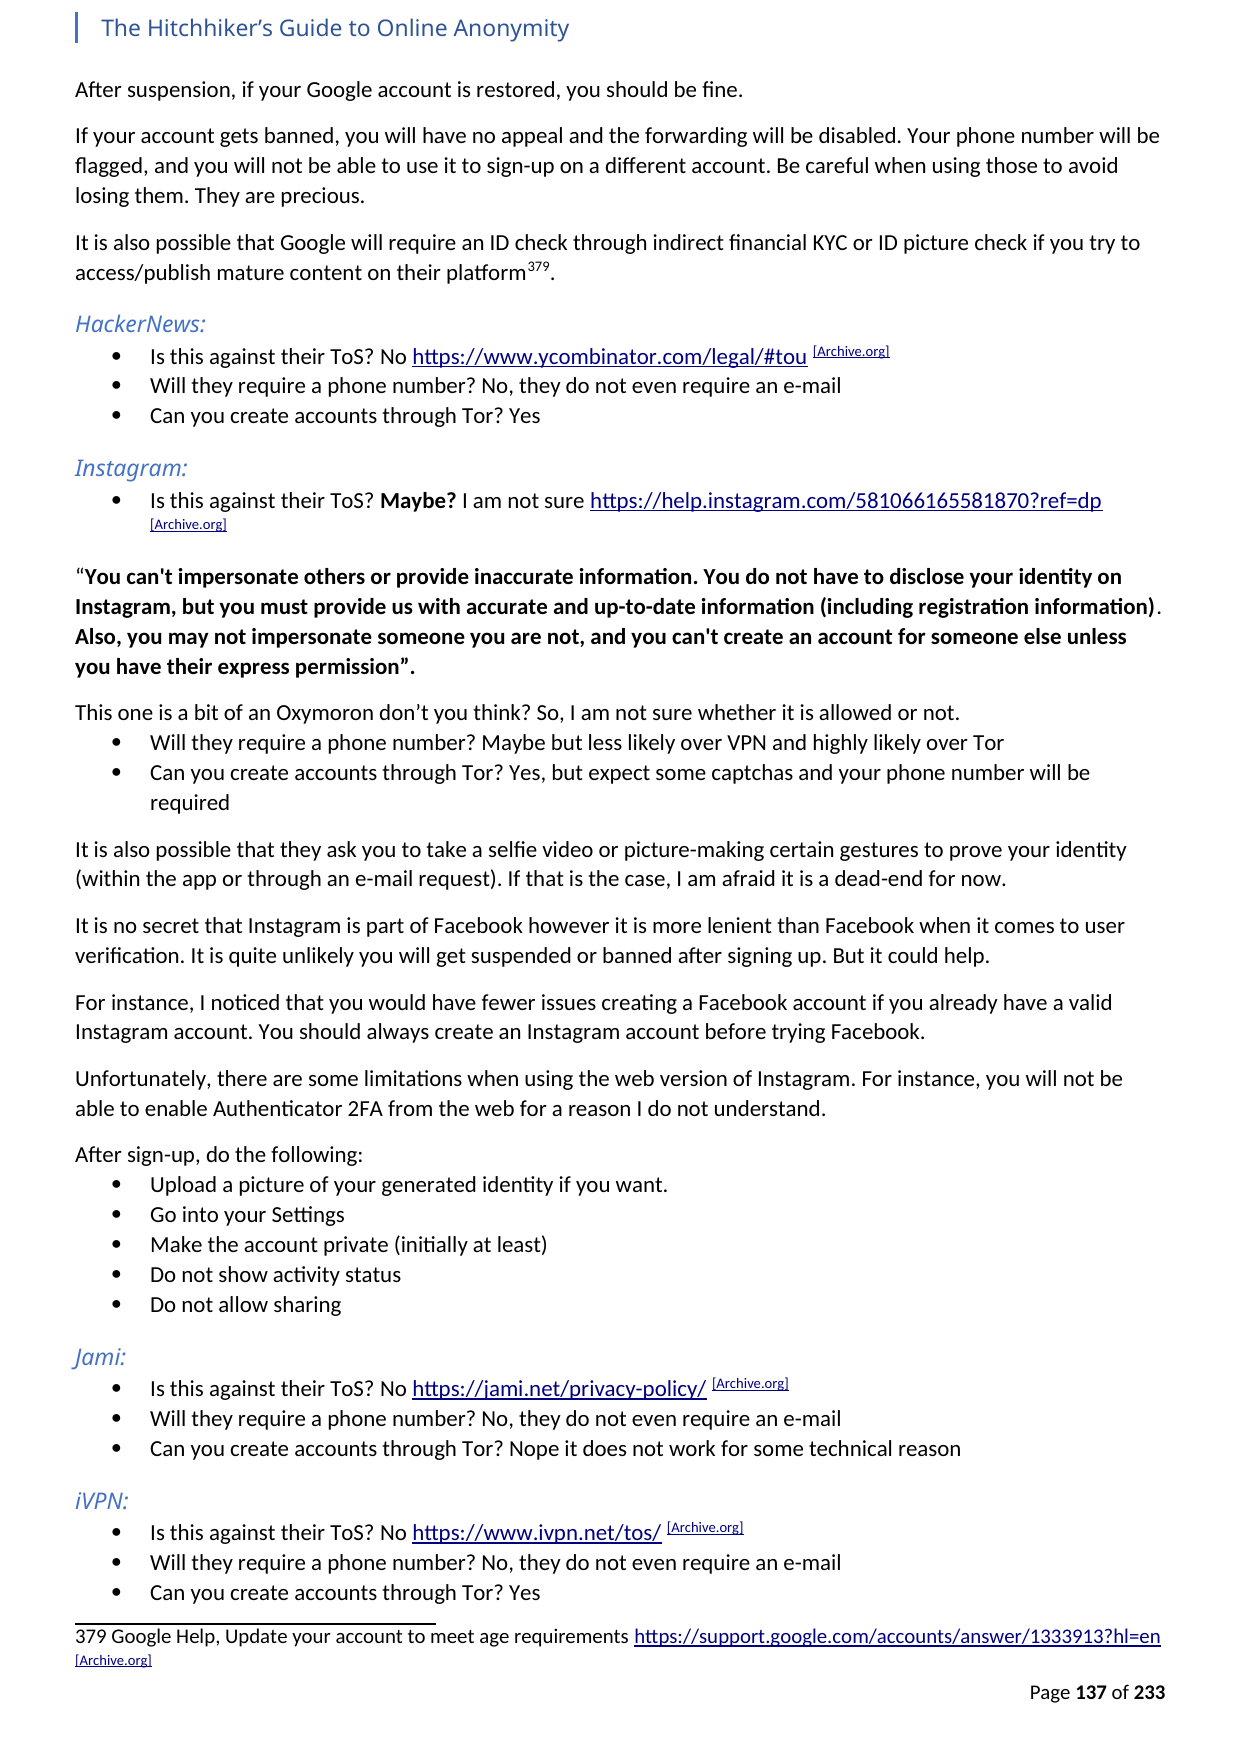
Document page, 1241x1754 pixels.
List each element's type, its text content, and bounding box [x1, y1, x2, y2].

list Is this against their ToS? Maybe? I am not sure https://help.instagram.com/581066165581870?ref=dp [Archive.org] [112, 486, 1165, 544]
subtitle HackerNews: [75, 308, 1165, 339]
list Upload a picture of your generated identity if you want. [112, 1170, 1165, 1198]
list Will they require a phone number? No, they do not even require an e-mail [112, 1548, 1165, 1576]
text If your account gets banned, you will have no appeal and the forwarding will be disabled. Your phone number will be flagged, and you will not be able to use it to sign-up on a different account. Be careful when using those to avoid losing them. They are precious. [75, 121, 1165, 209]
text After suspension, if your Google account is restored, you should be fine. [75, 75, 1165, 103]
text “You can't impersonate others or provide inaccurate information. You do not have to disclose your identity on Instagram, but you must provide us with accurate and up-to-date information (including registration information). Also, you may not impersonate someone you are not, and you can't create an account for someone else unless you have their express permission”. [75, 562, 1165, 680]
list Can you create accounts through Tor? Nope it does not work for some technical reason [112, 1434, 1165, 1462]
text Google Help, Update your account to meet age requirements https://support.google.com/accounts/answer/1333913?hl=en [Archive.org] [75, 1624, 1165, 1679]
text This one is a bit of an Oxymoron don’t you think? So, I am not sure whether it is allowed or not. [75, 698, 1165, 726]
subtitle iVPN: [75, 1485, 1165, 1516]
list Do not show activity status [112, 1260, 1165, 1288]
list Make the account private (initially at least) [112, 1230, 1165, 1258]
text For instance, I noticed that you would have fewer issues creating a Facebook account if you already have a valid Instagram account. You should always create an Instagram account before trying Facebook. [75, 988, 1165, 1046]
text It is also possible that they ask you to take a selfie video or picture-making certain gestures to prove your identity (within the app or through an e-mail request). If that is the case, I am afraid it is a dead-end for now. [75, 835, 1165, 893]
subtitle Instagram: [75, 452, 1165, 483]
list Go into your Settings [112, 1200, 1165, 1228]
list Is this against their ToS? No https://www.ycombinator.com/legal/#tou [Archive.org] [112, 342, 1165, 370]
list Can you create accounts through Tor? Yes [112, 1578, 1165, 1606]
list Is this against their ToS? No https://jami.net/privacy-policy/ [Archive.org] [112, 1374, 1165, 1402]
text It is no secret that Instagram is part of Facebook however it is more lenient than Facebook when it comes to user verification. It is quite unlikely you will get suspended or banned after signing up. But it could help. [75, 911, 1165, 969]
subtitle Jami: [75, 1341, 1165, 1372]
list Will they require a phone number? Maybe but less likely over VPN and highly likely over Tor [112, 728, 1165, 756]
list Can you create accounts through Tor? Yes [112, 402, 1165, 429]
text It is also possible that Google will require an ID check through indirect financial KYC or ID picture check if you try to access/publish mature content on their platform. [75, 228, 1165, 286]
text After sign-up, do the following: [75, 1141, 1165, 1168]
list Will they require a phone number? No, they do not even require an e-mail [112, 372, 1165, 400]
text Unfortunately, there are some limitations when using the web version of Instagram. For instance, you will not be able to enable Authenticator 2FA from the web for a reason I do not understand. [75, 1064, 1165, 1122]
list Can you create accounts through Tor? Yes, but expect some captchas and your phone number will be required [112, 758, 1165, 816]
list Do not allow sharing [112, 1290, 1165, 1318]
list Is this against their ToS? No https://www.ivpn.net/tos/ [Archive.org] [112, 1518, 1165, 1546]
list Will they require a phone number? No, they do not even require an e-mail [112, 1404, 1165, 1432]
